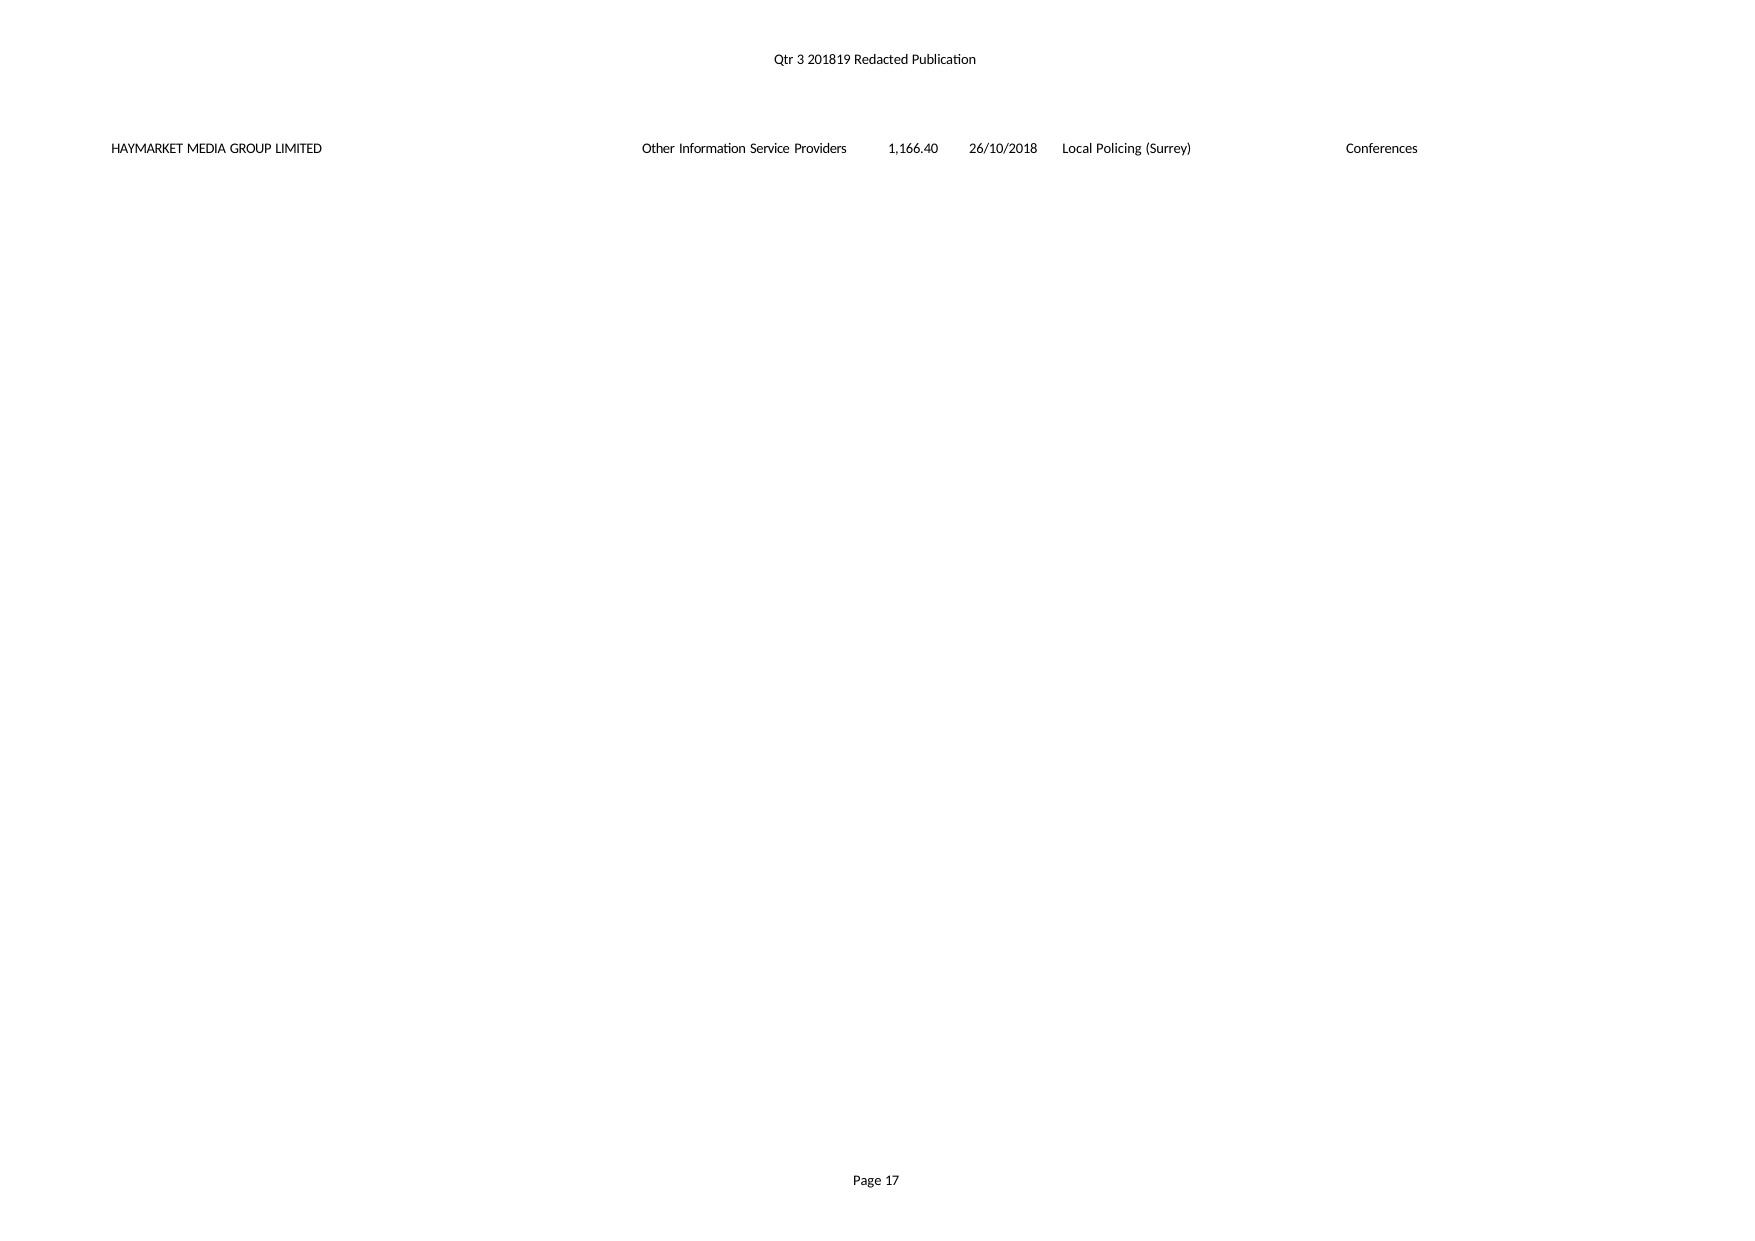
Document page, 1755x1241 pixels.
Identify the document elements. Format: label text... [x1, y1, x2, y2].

table_cell Conferences [1304, 140, 1545, 159]
table_cell Local Policing (Surrey) [1050, 140, 1303, 159]
table_cell 1,166.40 [863, 140, 953, 159]
table_cell HAYMARKET MEDIA GROUP LIMITED [106, 140, 479, 159]
table_cell 26/10/2018 [954, 140, 1050, 159]
table_cell Other Information Service Providers [479, 140, 862, 159]
